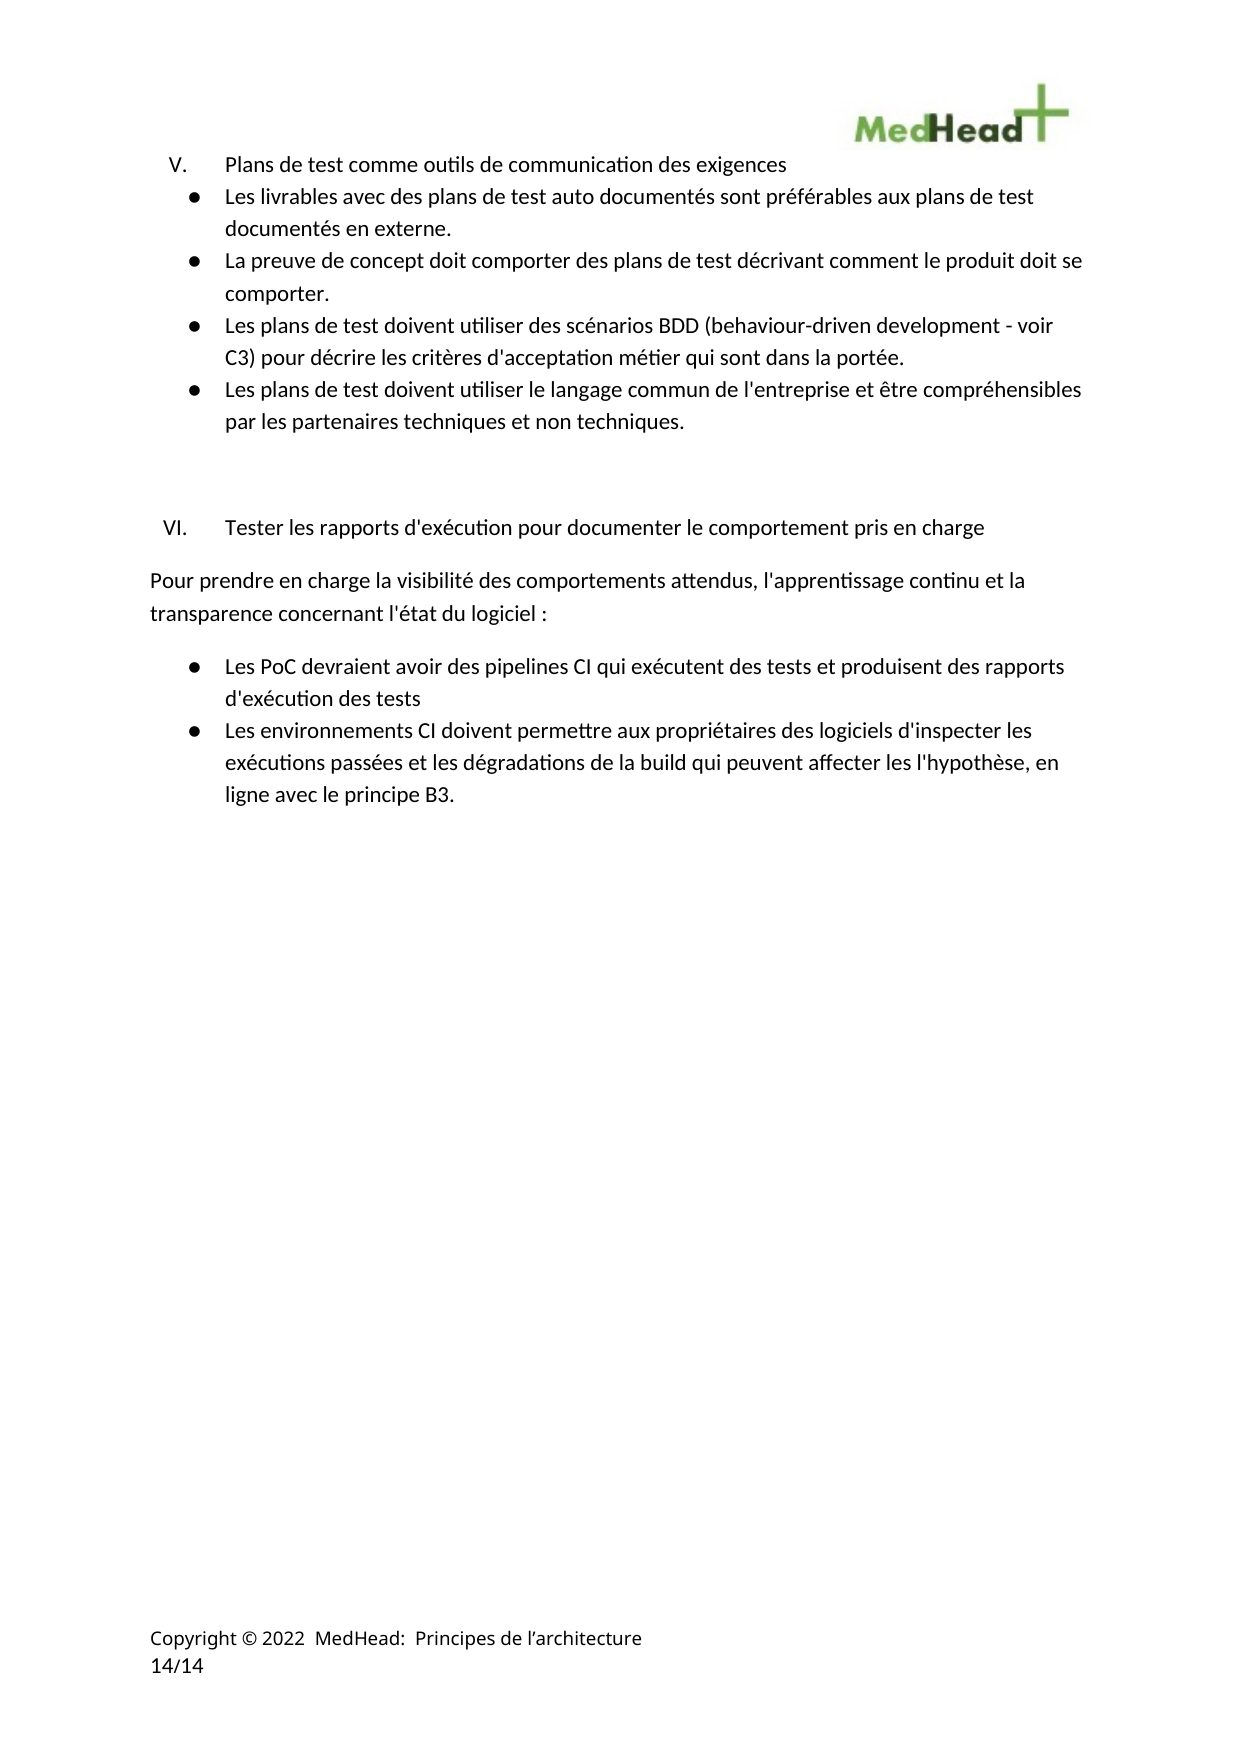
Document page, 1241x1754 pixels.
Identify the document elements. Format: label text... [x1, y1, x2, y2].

list Les plans de test doivent utiliser le langage commun de l'entreprise et être compréhensibles par les partenaires techniques et non techniques. [187, 375, 1090, 436]
list Plans de test comme outils de communication des exigences [187, 150, 1090, 178]
list Tester les rapports d'exécution pour documenter le comportement pris en charge [187, 513, 1090, 542]
picture [834, 75, 1091, 150]
list Les plans de test doivent utiliser des scénarios BDD (behaviour-driven development - voir C3) pour décrire les critères d'acceptation métier qui sont dans la portée. [187, 311, 1090, 371]
list La preuve de concept doit comporter des plans de test décrivant comment le produit doit se comporter. [187, 247, 1090, 307]
list Les livrables avec des plans de test auto documentés sont préférables aux plans de test documentés en externe. [187, 182, 1090, 242]
list Les environnements CI doivent permettre aux propriétaires des logiciels d'inspecter les exécutions passées et les dégradations de la build qui peuvent affecter les l'hypothèse, en ligne avec le principe B3. [187, 716, 1090, 808]
text Pour prendre en charge la visibilité des comportements attendus, l'apprentissage continu et la transparence concernant l'état du logiciel : [150, 567, 1090, 627]
list Les PoC devraient avoir des pipelines CI qui exécutent des tests et produisent des rapports d'exécution des tests [187, 652, 1090, 712]
